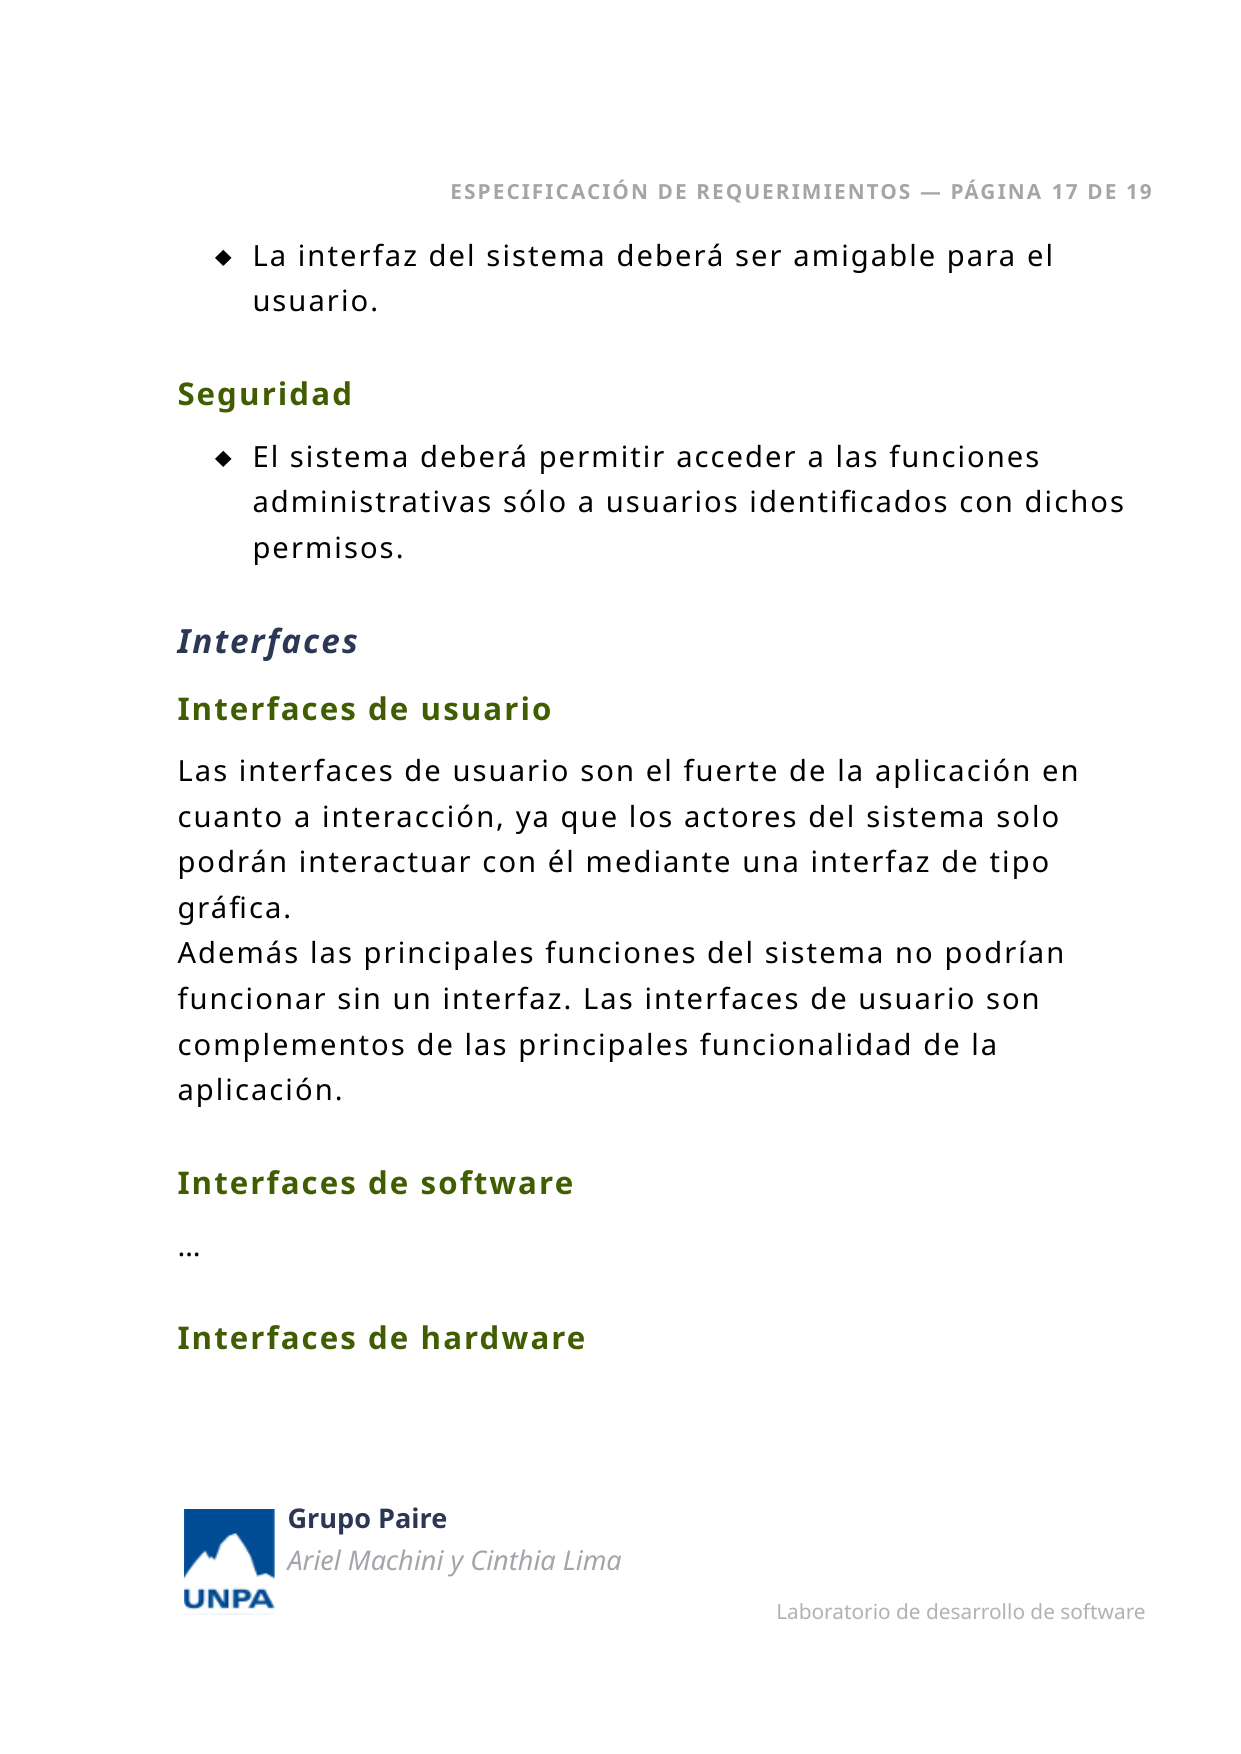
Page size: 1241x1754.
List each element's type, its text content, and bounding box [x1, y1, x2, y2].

text Interfaces de hardware [177, 1316, 1152, 1359]
text Interfaces de usuario [177, 686, 1152, 729]
picture [184, 1509, 275, 1615]
list El sistema deberá permitir acceder a las funciones administrativas sólo a usuarios identificados con dichos permisos. [215, 436, 1152, 567]
list La interfaz del sistema deberá ser amigable para el usuario. [215, 235, 1152, 320]
text Además las principales funciones del sistema no podrían funcionar sin un interfaz. Las interfaces de usuario son complementos de las principales funcionalidad de la aplicación. [177, 933, 1152, 1109]
text … [177, 1225, 1152, 1264]
text Seguridad [177, 372, 1152, 414]
text Interfaces [177, 618, 1152, 664]
text Interfaces de software [177, 1161, 1152, 1203]
text Las interfaces de usuario son el fuerte de la aplicación en cuanto a interacción, ya que los actores del sistema solo podrán interactuar con él mediante una interfaz de tipo gráfica. [177, 750, 1152, 927]
